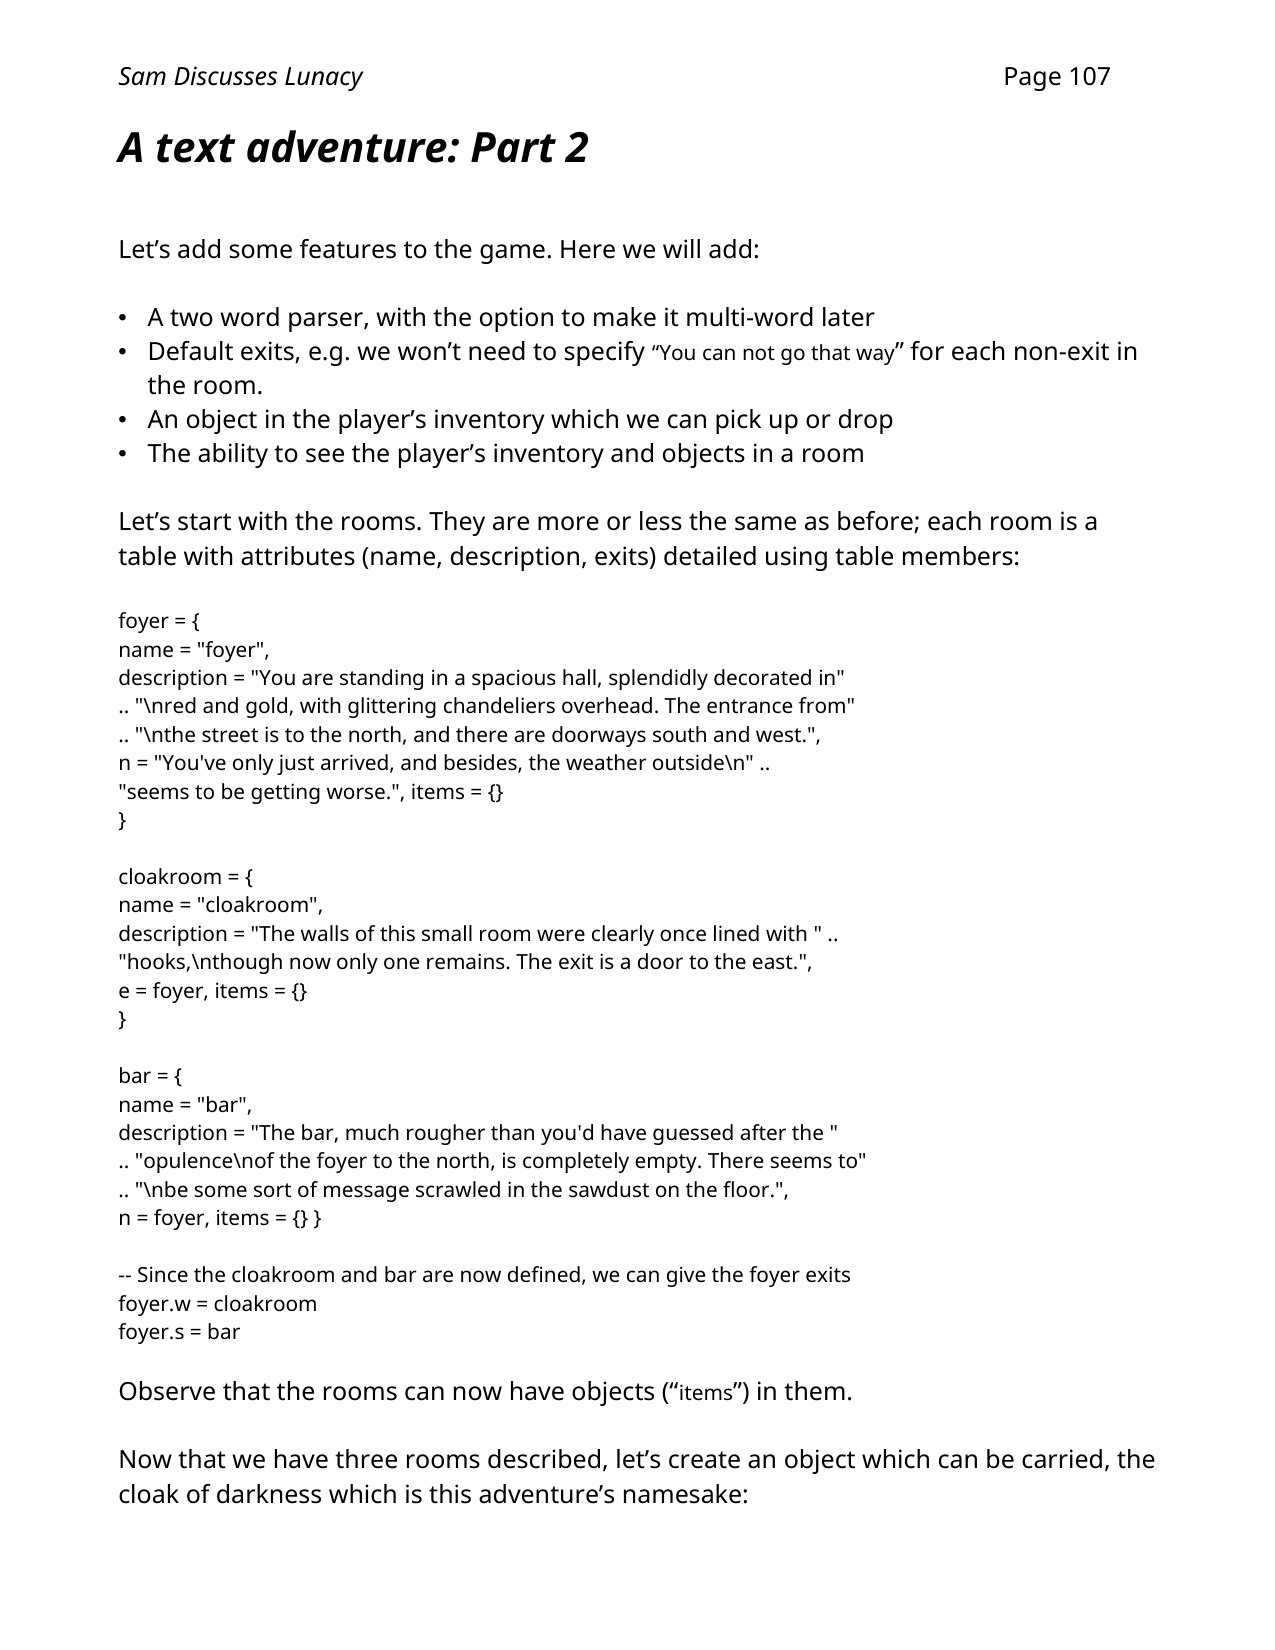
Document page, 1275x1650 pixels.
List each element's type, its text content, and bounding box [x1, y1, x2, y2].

text description = "The bar, much rougher than you'd have guessed after the " [118, 1118, 1157, 1147]
text } [118, 805, 1157, 834]
text Now that we have three rooms described, let’s create an object which can be carried, the cloak of darkness which is this adventure’s namesake: [118, 1442, 1157, 1510]
text Let’s start with the rooms. They are more or less the same as before; each room is a table with attributes (name, description, exits) detailed using table members: [118, 504, 1157, 572]
text } [118, 1004, 1157, 1033]
text "hooks,\nthough now only one remains. The exit is a door to the east.", [118, 947, 1157, 976]
text description = "The walls of this small room were clearly once lined with " .. [118, 919, 1157, 947]
text cloakroom = { [118, 862, 1157, 891]
text .. "\nbe some sort of message scrawled in the sawdust on the floor.", [118, 1175, 1157, 1203]
list Default exits, e.g. we won’t need to specify “You can not go that way” for each non-exit in the room. [118, 334, 1157, 402]
list The ability to see the player’s inventory and objects in a room [118, 436, 1157, 470]
text e = foyer, items = {} [118, 976, 1157, 1004]
text "seems to be getting worse.", items = {} [118, 777, 1157, 805]
text A text adventure: Part 2 [118, 118, 1157, 175]
text description = "You are standing in a spacious hall, splendidly decorated in" [118, 663, 1157, 692]
text foyer.s = bar [118, 1317, 1157, 1346]
text name = "cloakroom", [118, 891, 1157, 919]
text Let’s add some features to the game. Here we will add: [118, 232, 1157, 266]
text -- Since the cloakroom and bar are now defined, we can give the foyer exits [118, 1260, 1157, 1289]
list A two word parser, with the option to make it multi-word later [118, 300, 1157, 334]
text foyer = { [118, 606, 1157, 635]
text n = foyer, items = {} } [118, 1203, 1157, 1232]
text .. "opulence\nof the foyer to the north, is completely empty. There seems to" [118, 1147, 1157, 1175]
text foyer.w = cloakroom [118, 1289, 1157, 1317]
text .. "\nred and gold, with glittering chandeliers overhead. The entrance from" [118, 692, 1157, 720]
text Observe that the rooms can now have objects (“items”) in them. [118, 1374, 1157, 1408]
text name = "bar", [118, 1090, 1157, 1118]
list An object in the player’s inventory which we can pick up or drop [118, 402, 1157, 436]
text bar = { [118, 1061, 1157, 1090]
text name = "foyer", [118, 635, 1157, 663]
text n = "You've only just arrived, and besides, the weather outside\n" .. [118, 748, 1157, 777]
text .. "\nthe street is to the north, and there are doorways south and west.", [118, 720, 1157, 748]
